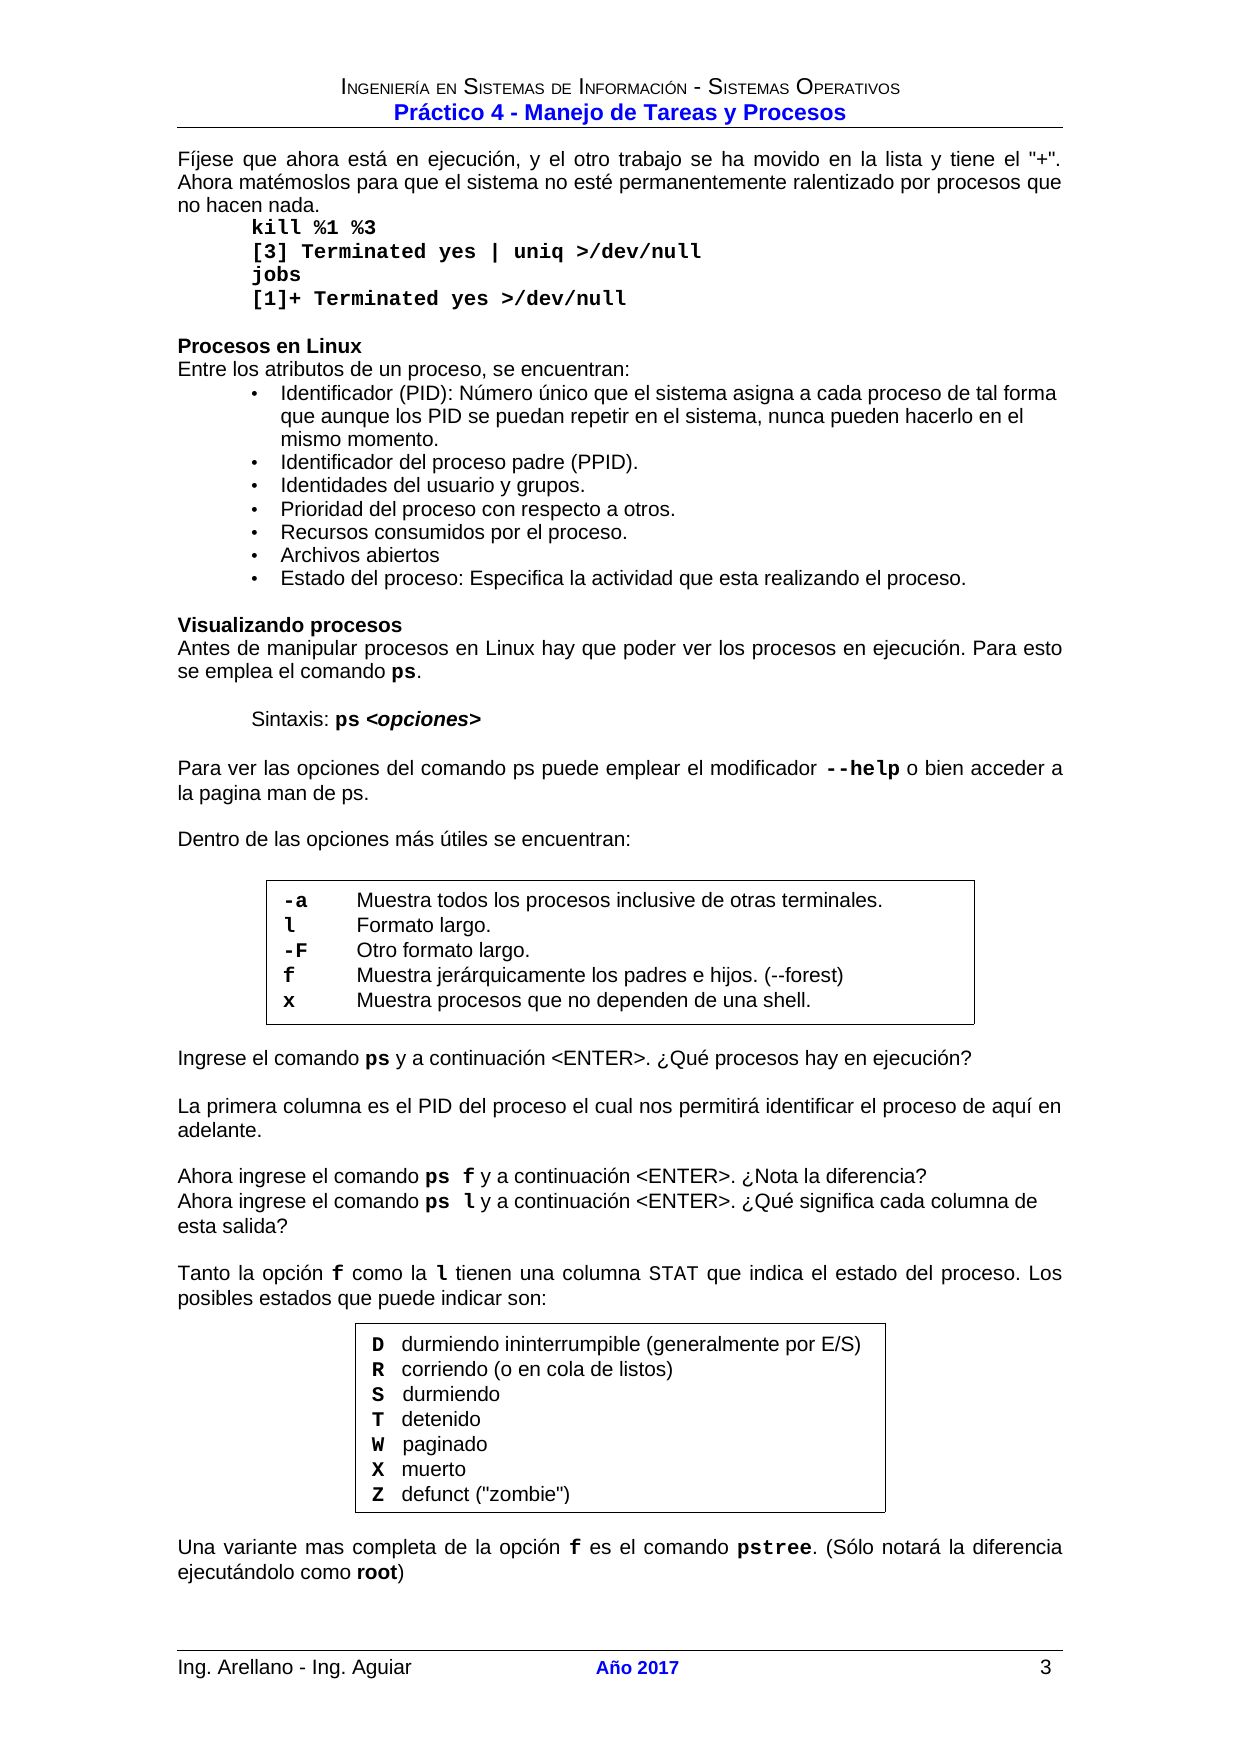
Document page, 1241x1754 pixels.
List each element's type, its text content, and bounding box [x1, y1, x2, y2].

text Sintaxis: ps <opciones> [177, 708, 1063, 733]
list Identidades del usuario y grupos. [251, 474, 1063, 497]
text kill %1 %3 [251, 217, 1063, 241]
text Para ver las opciones del comando ps puede emplear el modificador --help o bien acceder a la pagina man de ps. [177, 756, 1063, 804]
text W paginado [372, 1432, 868, 1457]
text jobs [251, 264, 1063, 288]
list Estado del proceso: Especifica la actividad que esta realizando el proceso. [251, 567, 1063, 590]
text -a Muestra todos los procesos inclusive de otras terminales. [283, 888, 957, 913]
text Dentro de las opciones más útiles se encuentran: [177, 828, 1063, 851]
text Ahora ingrese el comando ps f y a continuación <ENTER>. ¿Nota la diferencia? [177, 1165, 1063, 1190]
text D durmiendo ininterrumpible (generalmente por E/S) [372, 1332, 868, 1357]
text Tanto la opción f como la l tienen una columna STAT que indica el estado del proceso. Los posibles estados que puede indicar son: [177, 1261, 1063, 1309]
text R corriendo (o en cola de listos) [372, 1357, 868, 1382]
text [1]+ Terminated yes >/dev/null [251, 288, 1063, 312]
text S durmiendo [372, 1382, 868, 1407]
text Procesos en Linux [177, 335, 1063, 358]
text x Muestra procesos que no dependen de una shell. [283, 988, 957, 1013]
list Prioridad del proceso con respecto a otros. [251, 497, 1063, 521]
text Z defunct ("zombie") [372, 1482, 868, 1503]
text T detenido [372, 1407, 868, 1432]
text Antes de manipular procesos en Linux hay que poder ver los procesos en ejecución. Para esto se emplea el comando ps. [177, 637, 1063, 685]
text Una variante mas completa de la opción f es el comando pstree. (Sólo notará la diferencia ejecutándolo como root) [177, 1535, 1063, 1584]
text Entre los atributos de un proceso, se encuentran: [177, 358, 1063, 381]
text Fíjese que ahora está en ejecución, y el otro trabajo se ha movido en la lista y tiene el "+". Ahora matémoslos para que el sistema no esté permanentemente ralentizado por procesos que no hacen nada. [177, 148, 1063, 217]
list Identificador (PID): Número único que el sistema asigna a cada proceso de tal forma que aunque los PID se puedan repetir en el sistema, nunca pueden hacerlo en el mismo momento. [251, 381, 1063, 451]
text -F Otro formato largo. [283, 938, 957, 963]
text [3] Terminated yes | uniq >/dev/null [251, 241, 1063, 264]
text La primera columna es el PID del proceso el cual nos permitirá identificar el proceso de aquí en adelante. [177, 1095, 1063, 1142]
text Visualizando procesos [177, 613, 1063, 637]
list Identificador del proceso padre (PPID). [251, 451, 1063, 474]
list Recursos consumidos por el proceso. [251, 521, 1063, 544]
text l Formato largo. [283, 913, 957, 938]
text f Muestra jerárquicamente los padres e hijos. (--forest) [283, 963, 957, 988]
text Ingrese el comando ps y a continuación <ENTER>. ¿Qué procesos hay en ejecución? [177, 1047, 1063, 1072]
text X muerto [372, 1457, 868, 1482]
list Archivos abiertos [251, 544, 1063, 567]
text Ahora ingrese el comando ps l y a continuación <ENTER>. ¿Qué significa cada columna de esta salida? [177, 1190, 1063, 1238]
